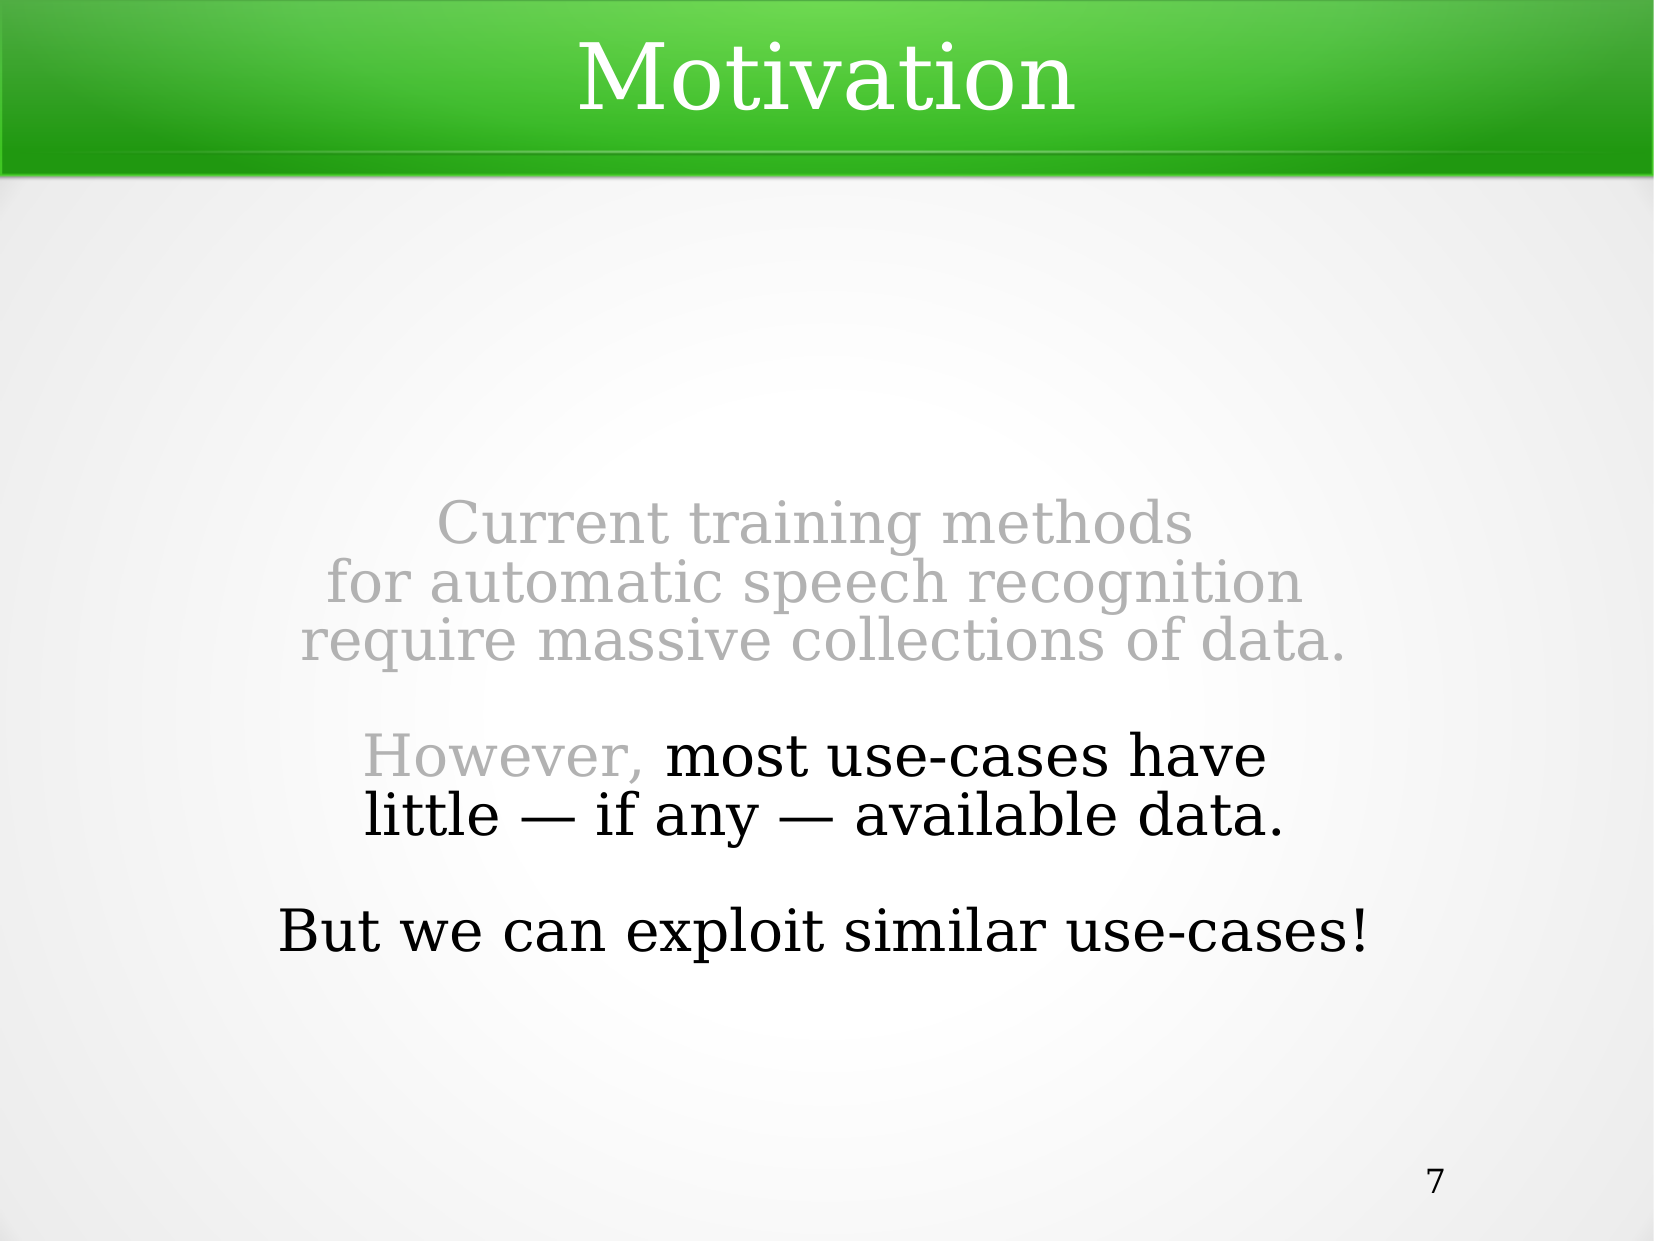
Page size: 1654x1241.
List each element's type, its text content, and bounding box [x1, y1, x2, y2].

title Motivation [82, 11, 1571, 154]
text_box Current training methods for automatic speech recognition require massive collections of data. However, most use-cases have little — if any — available data. But we can exploit similar use-cases! [44, 490, 1605, 972]
picture [0, 0, 1654, 1241]
